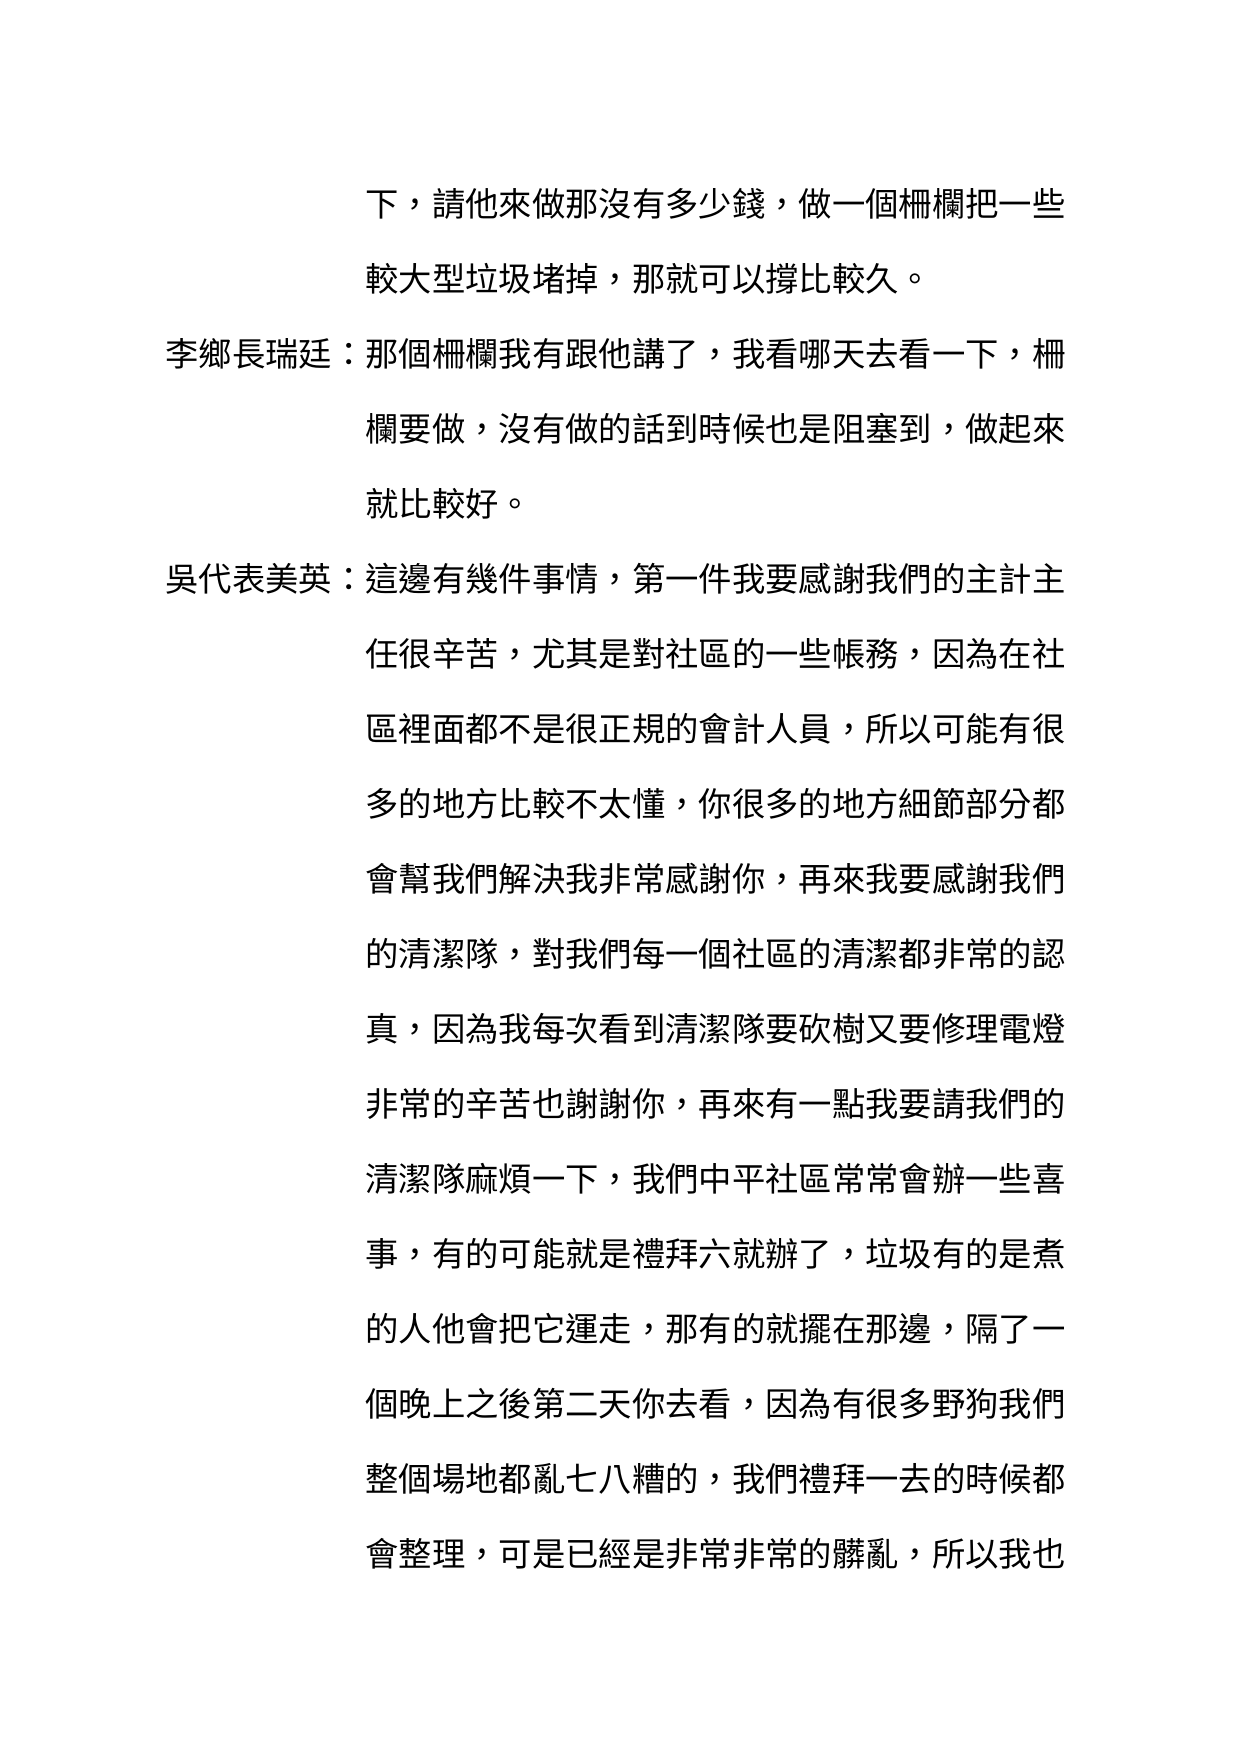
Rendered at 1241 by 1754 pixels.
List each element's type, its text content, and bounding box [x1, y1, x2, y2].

text 下，請他來做那沒有多少錢，做一個柵欄把一些較大型垃圾堵掉，那就可以撐比較久。 [165, 164, 1075, 314]
text 吳代表美英：這邊有幾件事情，第一件我要感謝我們的主計主任很辛苦，尤其是對社區的一些帳務，因為在社區裡面都不是很正規的會計人員，所以可能有很多的地方比較不太懂，你很多的地方細節部分都會幫我們解決我非常感謝你，再來我要感謝我們的清潔隊，對我們每一個社區的清潔都非常的認真，因為我每次看到清潔隊要砍樹又要修理電燈非常的辛苦也謝謝你，再來有一點我要請我們的清潔隊麻煩一下，我們中平社區常常會辦一些喜事，有的可能就是禮拜六就辦了，垃圾有的是煮的人他會把它運走，那有的就擺在那邊，隔了一個晚上之後第二天你去看，因為有很多野狗我們整個場地都亂七八糟的，我們禮拜一去的時候都會整理，可是已經是非常非常的髒亂，所以我也 [165, 539, 1075, 1589]
text 李鄉長瑞廷：那個柵欄我有跟他講了，我看哪天去看一下，柵欄要做，沒有做的話到時候也是阻塞到，做起來就比較好。 [165, 314, 1075, 539]
